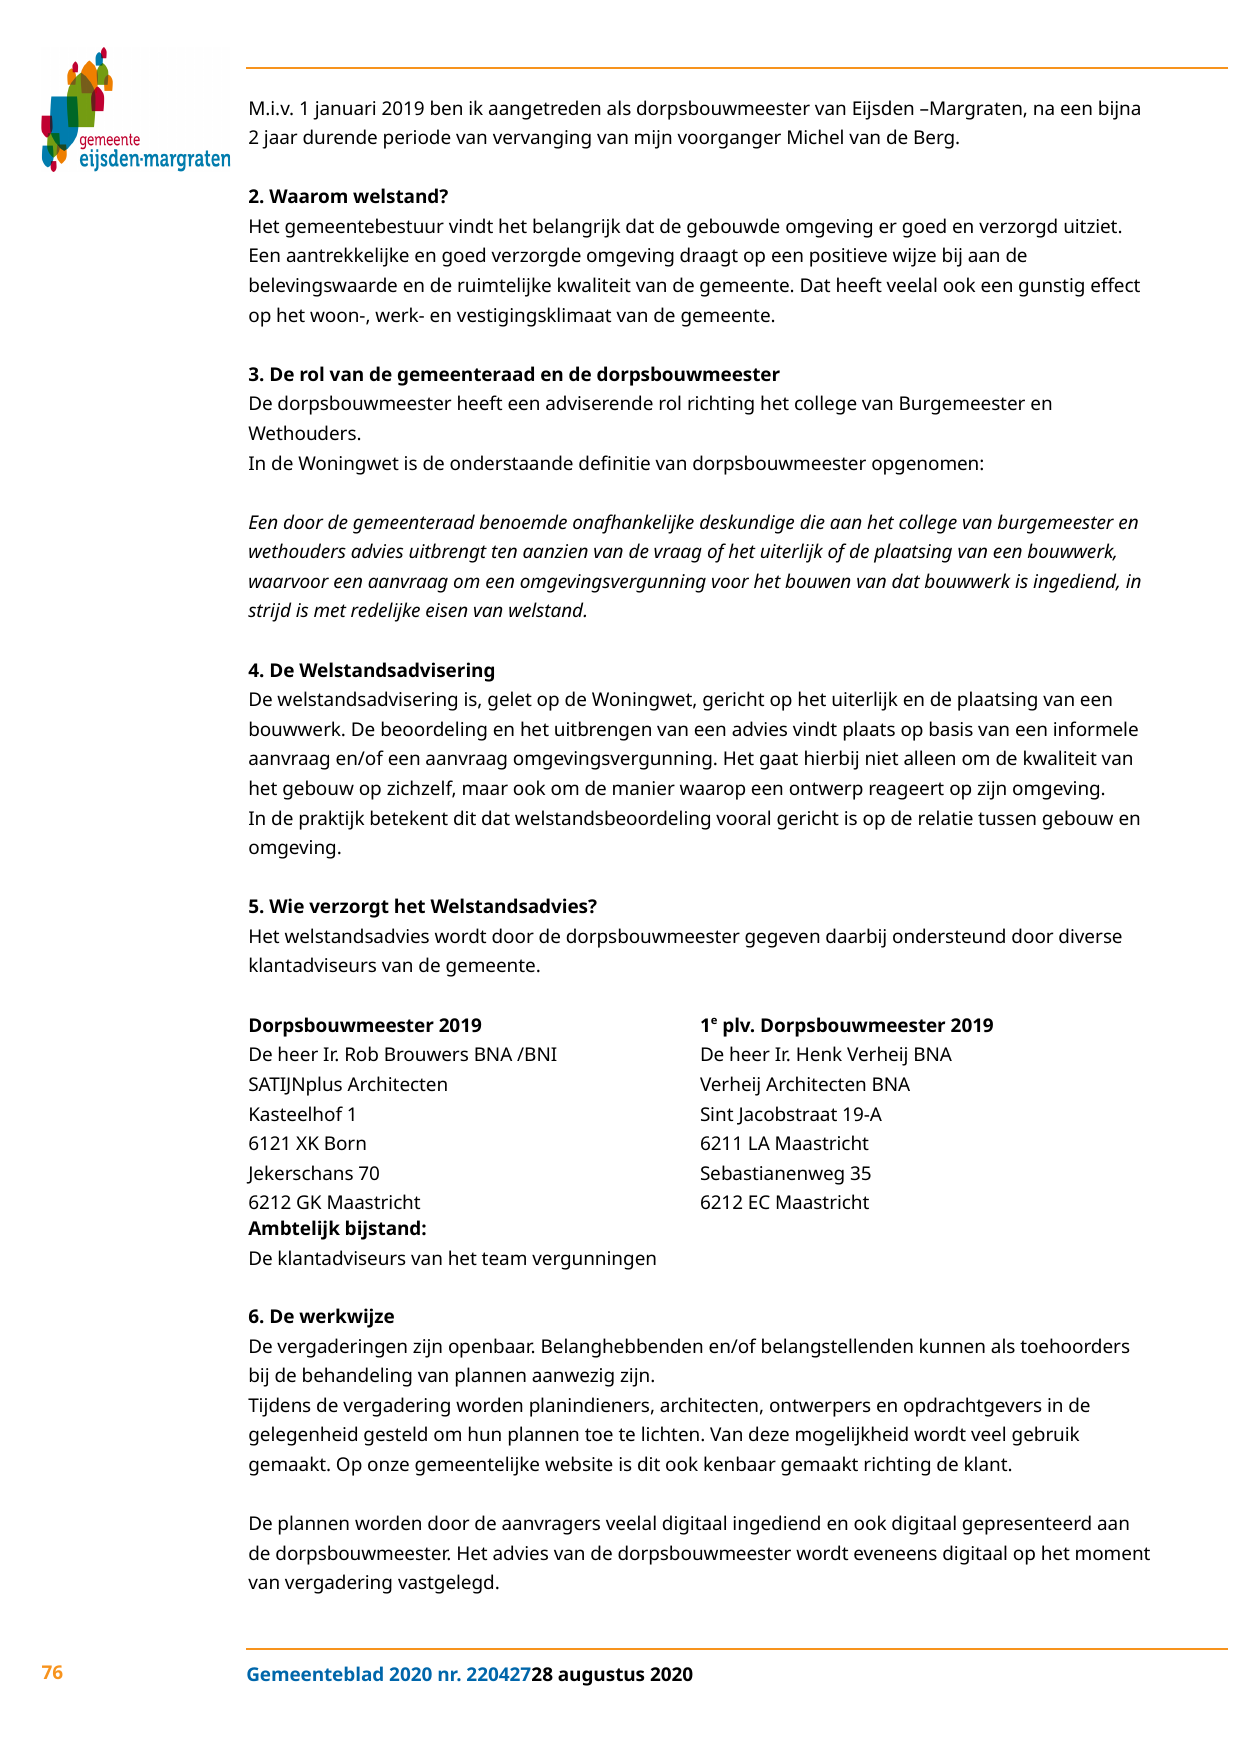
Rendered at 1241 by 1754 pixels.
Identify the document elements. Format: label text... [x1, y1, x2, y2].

text 6. De werkwijze [248, 1303, 1152, 1329]
table_header Dorpsbouwmeester 2019 De heer Ir. Rob Brouwers BNA /BNI SATIJNplus Architecten Kasteelhof 1 6121 XK Born Jekerschans 70 6212 GK Maastricht [248, 1012, 700, 1215]
text De plannen worden door de aanvragers veelal digitaal ingediend en ook digitaal gepresenteerd aan de dorpsbouwmeester. Het advies van de dorpsbouwmeester wordt eveneens digitaal op het moment van vergadering vastgelegd. [248, 1510, 1152, 1595]
text 4. De Welstandsadvisering [248, 657, 1152, 683]
picture [41, 47, 231, 172]
text De vergaderingen zijn openbaar. Belanghebbenden en/of belangstellenden kunnen als toehoorders bij de behandeling van plannen aanwezig zijn. [248, 1333, 1152, 1388]
text Het welstandsadvies wordt door de dorpsbouwmeester gegeven daarbij ondersteund door diverse klantadviseurs van de gemeente. [248, 923, 1152, 978]
text Het gemeentebestuur vindt het belangrijk dat de gebouwde omgeving er goed en verzorgd uitziet. Een aantrekkelijke en goed verzorgde omgeving draagt op een positieve wijze bij aan de belevingswaarde en de ruimtelijke kwaliteit van de gemeente. Dat heeft veelal ook een gunstig effect op het woon-, werk- en vestigingsklimaat van de gemeente. [248, 213, 1152, 328]
text De welstandsadvisering is, gelet op de Woningwet, gericht op het uiterlijk en de plaatsing van een bouwwerk. De beoordeling en het uitbrengen van een advies vindt plaats op basis van een informele aanvraag en/of een aanvraag omgevingsvergunning. Het gaat hierbij niet alleen om de kwaliteit van het gebouw op zichzelf, maar ook om de manier waarop een ontwerp reageert op zijn omgeving. [248, 686, 1152, 801]
text De dorpsbouwmeester heeft een adviserende rol richting het college van Burgemeester en Wethouders. [248, 391, 1152, 446]
text 2. Waarom welstand? [248, 183, 1152, 209]
text In de Woningwet is de onderstaande definitie van dorpsbouwmeester opgenomen: [248, 450, 1152, 476]
text Een door de gemeenteraad benoemde onafhankelijke deskundige die aan het college van burgemeester en wethouders advies uitbrengt ten aanzien van de vraag of het uiterlijk of de plaatsing van een bouwwerk, waarvoor een aanvraag om een omgevingsvergunning voor het bouwen van dat bouwwerk is ingediend, in strijd is met redelijke eisen van welstand. [248, 509, 1152, 623]
text In de praktijk betekent dit dat welstandsbeoordeling vooral gericht is op de relatie tussen gebouw en omgeving. [248, 805, 1152, 860]
text 3. De rol van de gemeenteraad en de dorpsbouwmeester [248, 361, 1152, 387]
text 5. Wie verzorgt het Welstandsadvies? [248, 893, 1152, 919]
text Tijdens de vergadering worden planindieners, architecten, ontwerpers en opdrachtgevers in de gelegenheid gesteld om hun plannen toe te lichten. Van deze mogelijkheid wordt veel gebruik gemaakt. Op onze gemeentelijke website is dit ook kenbaar gemaakt richting de klant. [248, 1392, 1152, 1477]
table_header 1e plv. Dorpsbouwmeester 2019 De heer Ir. Henk Verheij BNA Verheij Architecten BNA Sint Jacobstraat 19-A 6211 LA Maastricht Sebastianenweg 35 6212 EC Maastricht [700, 1012, 1152, 1215]
table_cell Ambtelijk bijstand: De klantadviseurs van het team vergunningen [248, 1215, 1152, 1271]
text M.i.v. 1 januari 2019 ben ik aangetreden als dorpsbouwmeester van Eijsden –Margraten, na een bijna 2 jaar durende periode van vervanging van mijn voorganger Michel van de Berg. [248, 95, 1152, 150]
